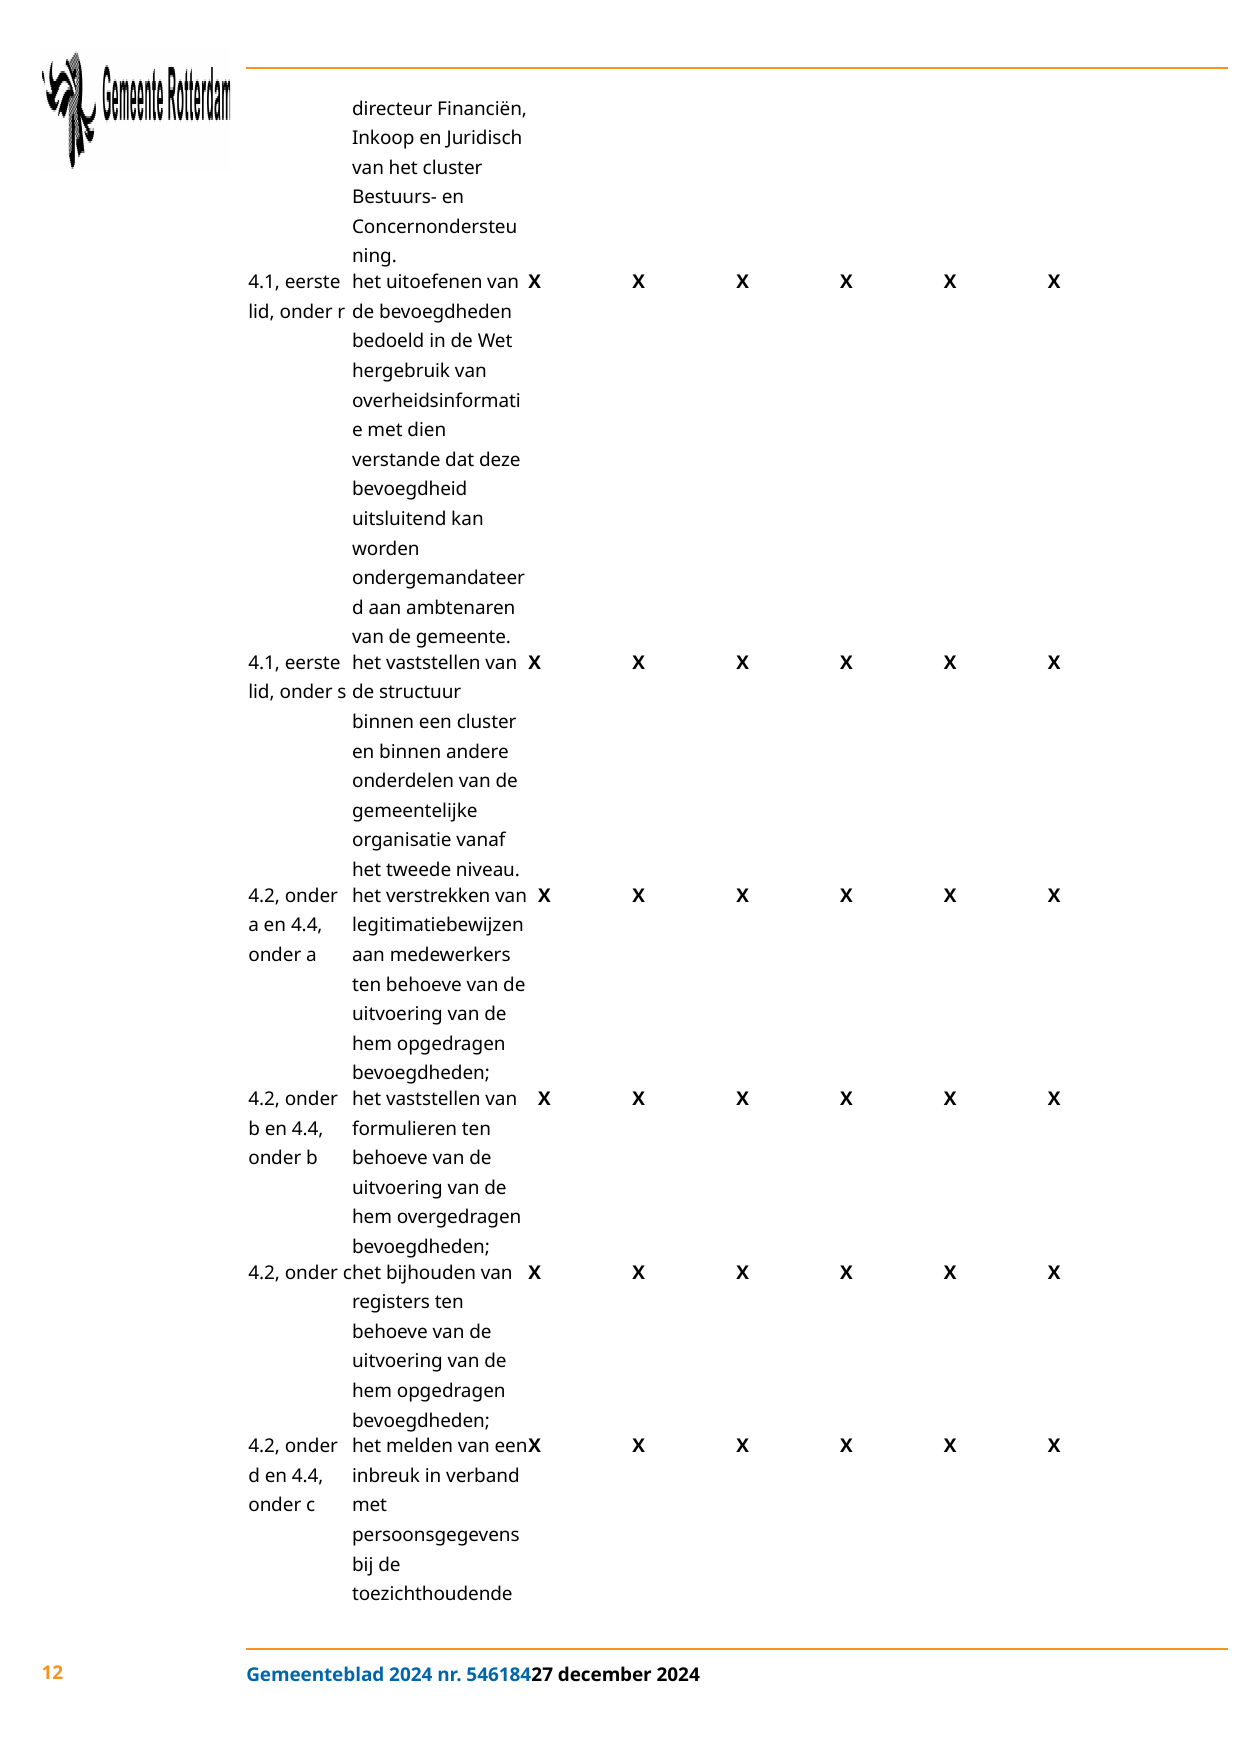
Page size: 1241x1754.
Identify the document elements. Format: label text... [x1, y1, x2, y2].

table_cell [1048, 95, 1152, 268]
table_cell X [736, 269, 840, 649]
table_cell X [528, 269, 632, 649]
table_cell het uitoefenen van de bevoegdheden bedoeld in de Wet hergebruik van overheidsinformatie met dien verstande dat deze bevoegdheid uitsluitend kan worden ondergemandateerd aan ambtenaren van de gemeente. [352, 269, 528, 649]
table_cell X [1048, 1433, 1152, 1606]
table_cell X [736, 649, 840, 882]
table_cell het vaststellen van formulieren ten behoeve van de uitvoering van de hem overgedragen bevoegdheden; [352, 1085, 528, 1259]
table_cell [840, 95, 944, 268]
table_cell [528, 95, 632, 268]
table_cell X [528, 1259, 632, 1432]
table_cell [944, 95, 1048, 268]
table_cell 4.2, onder d en 4.4, onder c [248, 1433, 352, 1606]
table_cell X [736, 882, 840, 1085]
table_cell X [528, 649, 632, 882]
table_cell X [944, 882, 1048, 1085]
table_cell X [1048, 1259, 1152, 1432]
table_cell het vaststellen van de structuur binnen een cluster en binnen andere onderdelen van de gemeentelijke organisatie vanaf het tweede niveau. [352, 649, 528, 882]
table_cell X [632, 269, 736, 649]
table_cell [248, 95, 352, 268]
table_cell X [840, 1433, 944, 1606]
table_cell X [528, 1085, 632, 1259]
table_cell het bijhouden van registers ten behoeve van de uitvoering van de hem opgedragen bevoegdheden; [352, 1259, 528, 1432]
table_cell X [1048, 882, 1152, 1085]
table_cell X [632, 1085, 736, 1259]
table_cell X [528, 882, 632, 1085]
table_cell X [1048, 269, 1152, 649]
picture [41, 47, 231, 172]
table_cell X [632, 1259, 736, 1432]
table_cell 4.1, eerste lid, onder r [248, 269, 352, 649]
table_cell X [840, 649, 944, 882]
table_cell X [944, 1085, 1048, 1259]
table_cell het verstrekken van legitimatiebewijzen aan medewerkers ten behoeve van de uitvoering van de hem opgedragen bevoegdheden; [352, 882, 528, 1085]
table_cell 4.2, onder a en 4.4, onder a [248, 882, 352, 1085]
table_cell X [840, 882, 944, 1085]
table_cell [632, 95, 736, 268]
table_cell X [1048, 1085, 1152, 1259]
table_cell X [944, 1259, 1048, 1432]
table_cell X [736, 1259, 840, 1432]
table_cell X [632, 1433, 736, 1606]
table_cell X [840, 1259, 944, 1432]
table_cell 4.1, eerste lid, onder s [248, 649, 352, 882]
table_cell 4.2, onder b en 4.4, onder b [248, 1085, 352, 1259]
table_cell X [944, 269, 1048, 649]
table_cell directeur Financiën, Inkoop en Juridisch van het cluster Bestuurs- en Concernondersteuning. [352, 95, 528, 268]
table_cell 4.2, onder c [248, 1259, 352, 1432]
table_cell X [840, 269, 944, 649]
table_cell X [944, 649, 1048, 882]
table_cell X [840, 1085, 944, 1259]
table_cell X [736, 1085, 840, 1259]
table_cell X [528, 1433, 632, 1606]
table_cell X [736, 1433, 840, 1606]
table_cell [736, 95, 840, 268]
table_cell X [632, 882, 736, 1085]
table_cell X [632, 649, 736, 882]
table_cell X [944, 1433, 1048, 1606]
table_cell het melden van een inbreuk in verband met persoonsgegevens bij de toezichthoudende [352, 1433, 528, 1606]
table_cell X [1048, 649, 1152, 882]
